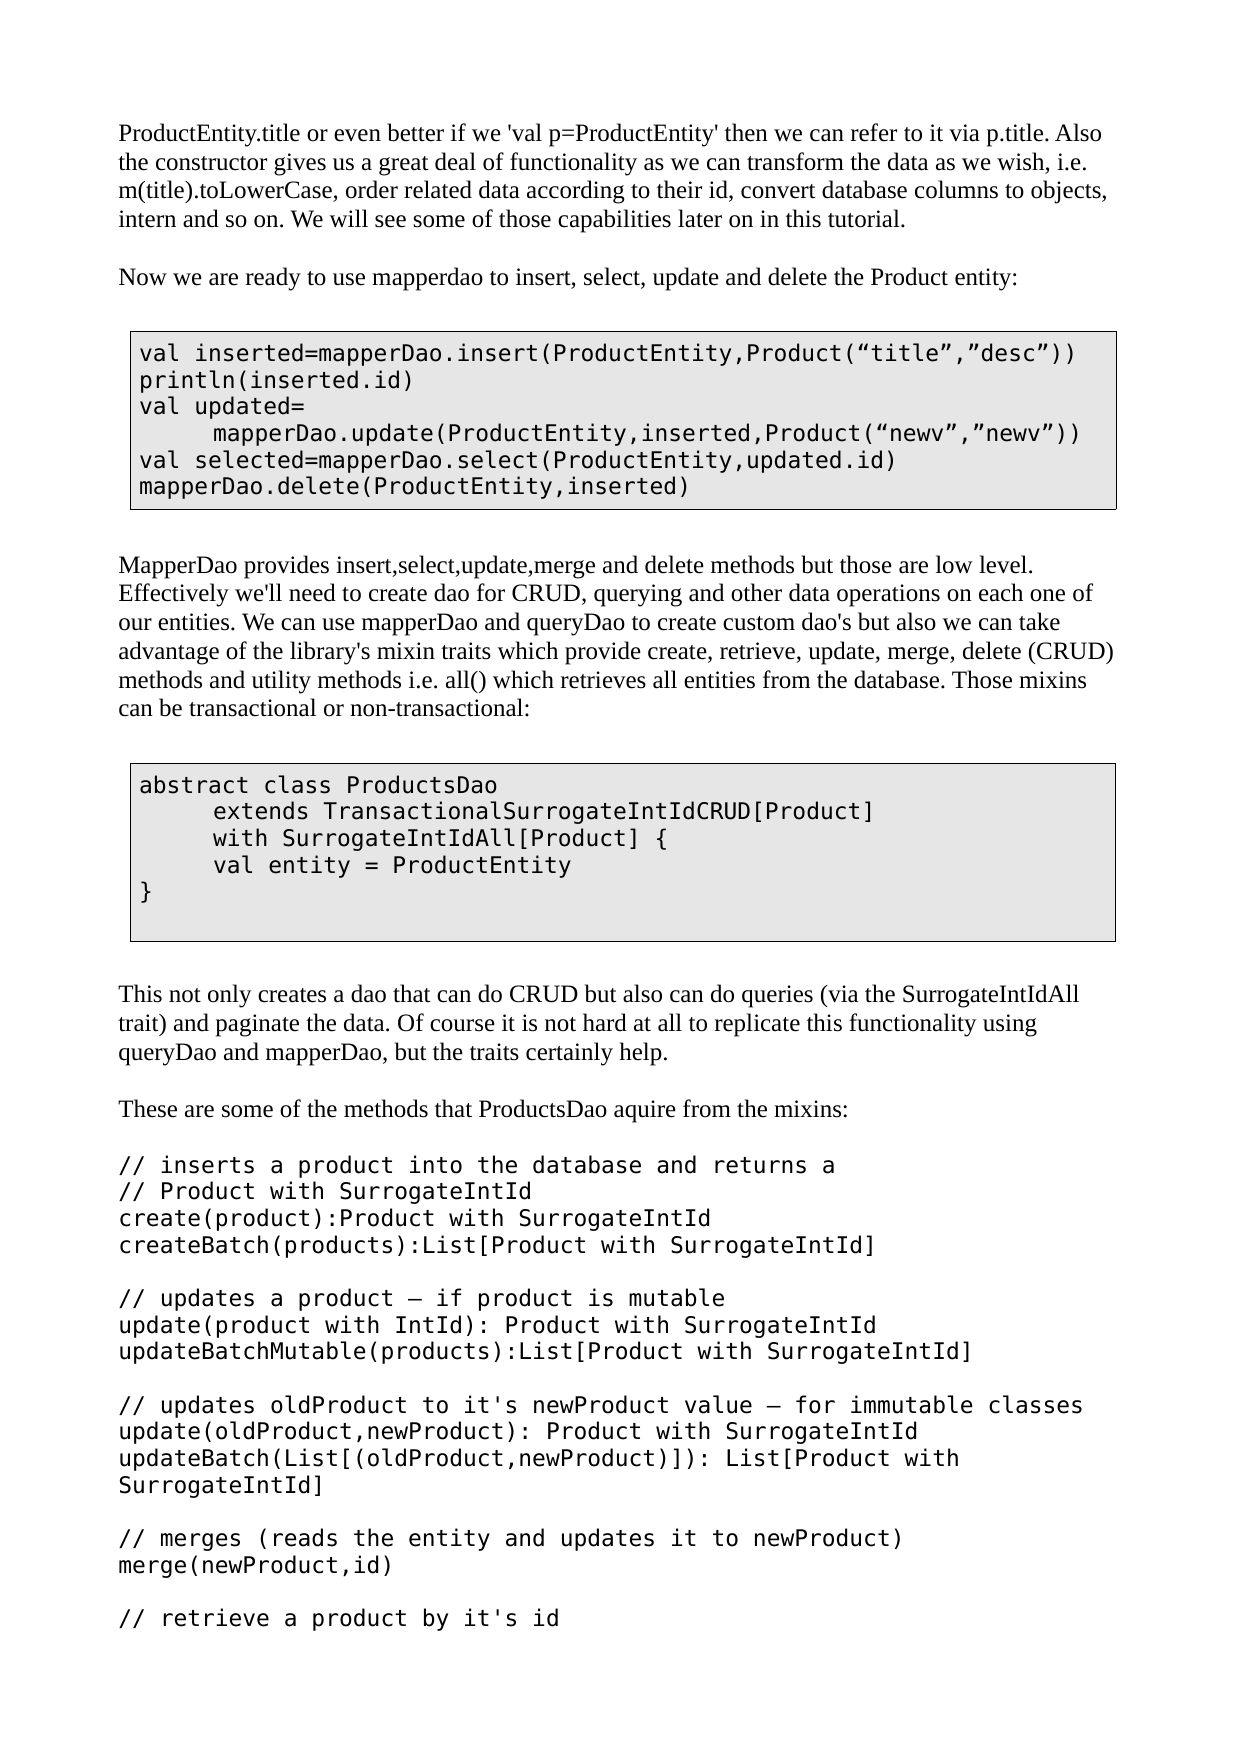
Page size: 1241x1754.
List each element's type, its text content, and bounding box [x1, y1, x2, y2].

text // Product with SurrogateIntId [118, 1178, 1122, 1205]
text val selected=mapperDao.select(ProductEntity,updated.id) [139, 447, 1107, 473]
text update(product with IntId): Product with SurrogateIntId [118, 1312, 1122, 1338]
text updateBatch(List[(oldProduct,newProduct)]): List[Product with SurrogateIntId] [118, 1445, 1122, 1498]
text MapperDao provides insert,select,update,merge and delete methods but those are low level. Effectively we'll need to create dao for CRUD, querying and other data operations on each one of our entities. We can use mapperDao and queryDao to create custom dao's but also we can take advantage of the library's mixin traits which provide create, retrieve, update, merge, delete (CRUD) methods and utility methods i.e. all() which retrieves all entities from the database. Those mixins can be transactional or non-transactional: [118, 550, 1122, 722]
text merge(newProduct,id) [118, 1552, 1122, 1578]
text // inserts a product into the database and returns a [118, 1152, 1122, 1178]
text update(oldProduct,newProduct): Product with SurrogateIntId [118, 1418, 1122, 1445]
text extends TransactionalSurrogateIntIdCRUD[Product] [139, 798, 1107, 825]
text val updated= [139, 393, 1107, 420]
text These are some of the methods that ProductsDao aquire from the mixins: [118, 1094, 1122, 1123]
text with SurrogateIntIdAll[Product] { [139, 825, 1107, 852]
text abstract class ProductsDao [139, 772, 1107, 798]
text val entity = ProductEntity [139, 852, 1107, 878]
text ProductEntity.title or even better if we 'val p=ProductEntity' then we can refer to it via p.title. Also the constructor gives us a great deal of functionality as we can transform the data as we wish, i.e. m(title).toLowerCase, order related data according to their id, convert database columns to objects, intern and so on. We will see some of those capabilities later on in this tutorial. [118, 118, 1122, 233]
text println(inserted.id) [139, 367, 1107, 393]
text // updates oldProduct to it's newProduct value – for immutable classes [118, 1392, 1122, 1418]
text createBatch(products):List[Product with SurrogateIntId] [118, 1232, 1122, 1258]
text mapperDao.update(ProductEntity,inserted,Product(“newv”,”newv”)) [139, 420, 1107, 447]
text // merges (reads the entity and updates it to newProduct) [118, 1525, 1122, 1552]
text updateBatchMutable(products):List[Product with SurrogateIntId] [118, 1338, 1122, 1365]
text This not only creates a dao that can do CRUD but also can do queries (via the SurrogateIntIdAll trait) and paginate the data. Of course it is not hard at all to replicate this functionality using queryDao and mapperDao, but the traits certainly help. [118, 979, 1122, 1066]
text // updates a product – if product is mutable [118, 1285, 1122, 1312]
text create(product):Product with SurrogateIntId [118, 1205, 1122, 1232]
text mapperDao.delete(ProductEntity,inserted) [139, 473, 1107, 500]
text // retrieve a product by it's id [118, 1605, 1122, 1632]
text val inserted=mapperDao.insert(ProductEntity,Product(“title”,”desc”)) [139, 340, 1107, 367]
text } [139, 878, 1107, 905]
text Now we are ready to use mapperdao to insert, select, update and delete the Product entity: [118, 262, 1122, 291]
